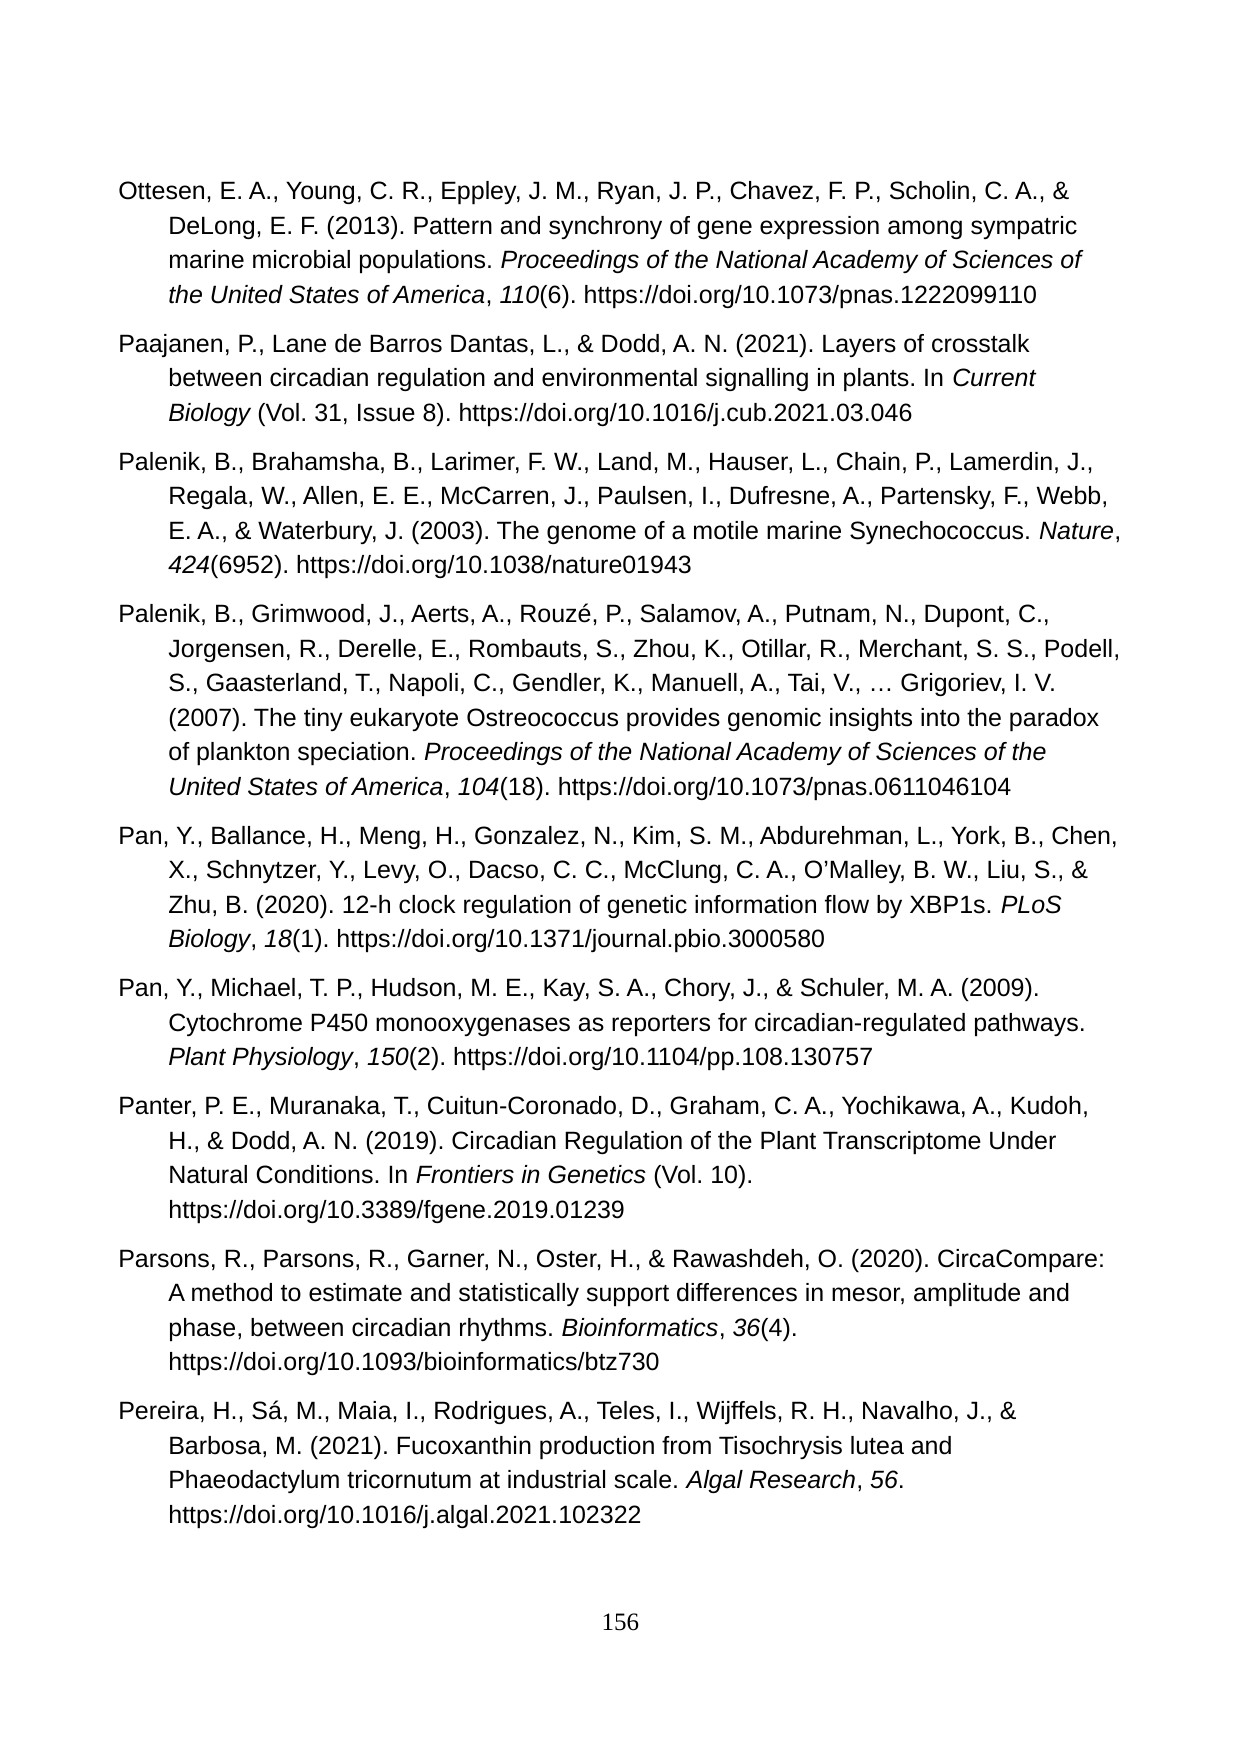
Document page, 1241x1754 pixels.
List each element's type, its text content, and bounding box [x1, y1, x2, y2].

text Panter, P. E., Muranaka, T., Cuitun-Coronado, D., Graham, C. A., Yochikawa, A., Kudoh, H., & Dodd, A. N. (2019). Circadian Regulation of the Plant Transcriptome Under Natural Conditions. In Frontiers in Genetics (Vol. 10). https://doi.org/10.3389/fgene.2019.01239 [118, 1091, 1122, 1223]
text Palenik, B., Brahamsha, B., Larimer, F. W., Land, M., Hauser, L., Chain, P., Lamerdin, J., Regala, W., Allen, E. E., McCarren, J., Paulsen, I., Dufresne, A., Partensky, F., Webb, E. A., & Waterbury, J. (2003). The genome of a motile marine Synechococcus. Nature, 424(6952). https://doi.org/10.1038/nature01943 [118, 447, 1122, 579]
text Pan, Y., Ballance, H., Meng, H., Gonzalez, N., Kim, S. M., Abdurehman, L., York, B., Chen, X., Schnytzer, Y., Levy, O., Dacso, C. C., McClung, C. A., O’Malley, B. W., Liu, S., & Zhu, B. (2020). 12-h clock regulation of genetic information flow by XBP1s. PLoS Biology, 18(1). https://doi.org/10.1371/journal.pbio.3000580 [118, 821, 1122, 953]
text Paajanen, P., Lane de Barros Dantas, L., & Dodd, A. N. (2021). Layers of crosstalk between circadian regulation and environmental signalling in plants. In Current Biology (Vol. 31, Issue 8). https://doi.org/10.1016/j.cub.2021.03.046 [118, 329, 1122, 427]
text Pan, Y., Michael, T. P., Hudson, M. E., Kay, S. A., Chory, J., & Schuler, M. A. (2009). Cytochrome P450 monooxygenases as reporters for circadian-regulated pathways. Plant Physiology, 150(2). https://doi.org/10.1104/pp.108.130757 [118, 973, 1122, 1071]
text Parsons, R., Parsons, R., Garner, N., Oster, H., & Rawashdeh, O. (2020). CircaCompare: A method to estimate and statistically support differences in mesor, amplitude and phase, between circadian rhythms. Bioinformatics, 36(4). https://doi.org/10.1093/bioinformatics/btz730 [118, 1244, 1122, 1376]
text Pereira, H., Sá, M., Maia, I., Rodrigues, A., Teles, I., Wijffels, R. H., Navalho, J., & Barbosa, M. (2021). Fucoxanthin production from Tisochrysis lutea and Phaeodactylum tricornutum at industrial scale. Algal Research, 56. https://doi.org/10.1016/j.algal.2021.102322 [118, 1396, 1122, 1528]
text Palenik, B., Grimwood, J., Aerts, A., Rouzé, P., Salamov, A., Putnam, N., Dupont, C., Jorgensen, R., Derelle, E., Rombauts, S., Zhou, K., Otillar, R., Merchant, S. S., Podell, S., Gaasterland, T., Napoli, C., Gendler, K., Manuell, A., Tai, V., … Grigoriev, I. V. (2007). The tiny eukaryote Ostreococcus provides genomic insights into the paradox of plankton speciation. Proceedings of the National Academy of Sciences of the United States of America, 104(18). https://doi.org/10.1073/pnas.0611046104 [118, 599, 1122, 801]
text Ottesen, E. A., Young, C. R., Eppley, J. M., Ryan, J. P., Chavez, F. P., Scholin, C. A., & DeLong, E. F. (2013). Pattern and synchrony of gene expression among sympatric marine microbial populations. Proceedings of the National Academy of Sciences of the United States of America, 110(6). https://doi.org/10.1073/pnas.1222099110 [118, 176, 1122, 308]
